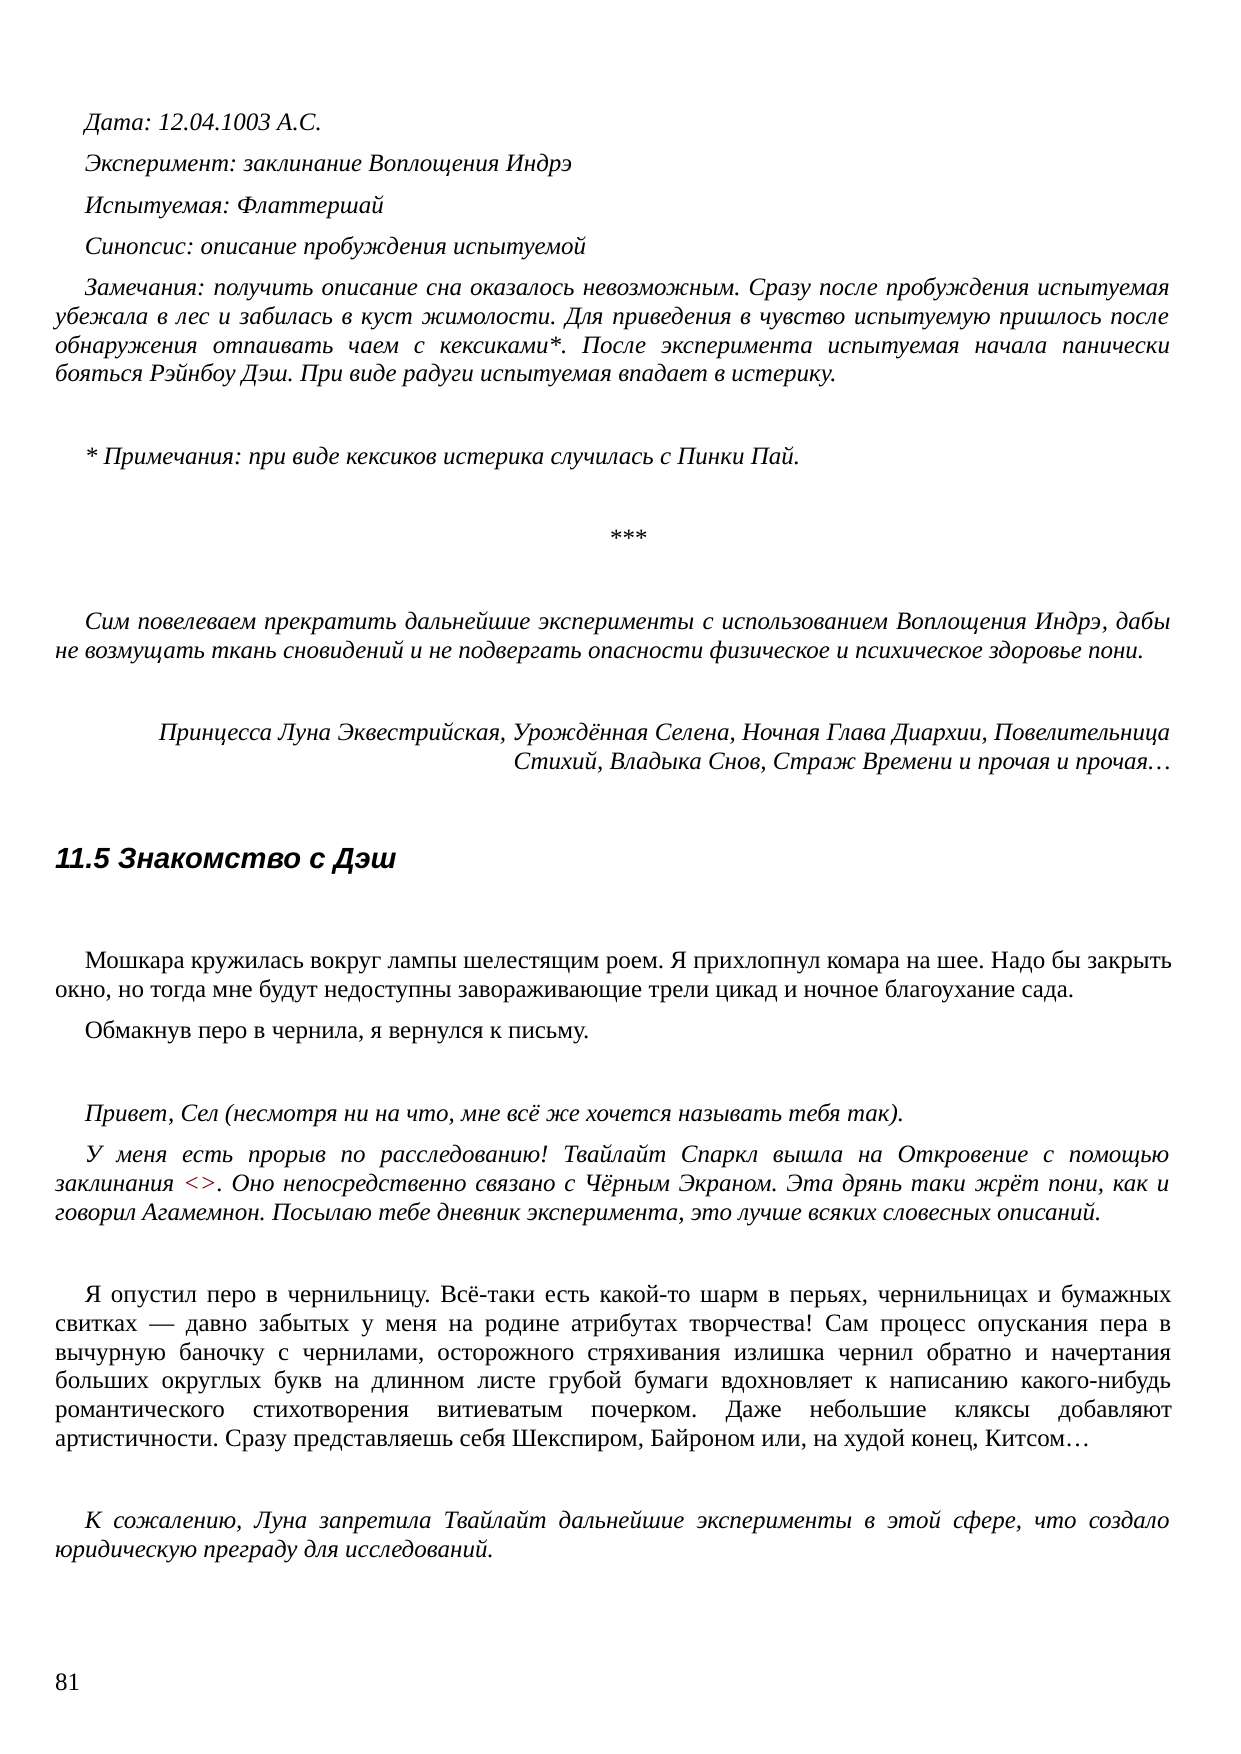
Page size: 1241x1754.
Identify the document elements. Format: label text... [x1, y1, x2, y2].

text У меня есть прорыв по расследованию! Твайлайт Спаркл вышла на Откровение с помощью заклинания <>. Оно непосредственно связано с Чёрным Экраном. Эта дрянь таки жрёт пони, как и говорил Агамемнон. Посылаю тебе дневник эксперимента, это лучше всяких словесных описаний. [55, 1139, 1173, 1226]
text Обмакнув перо в чернила, я вернулся к письму. [55, 1016, 1173, 1044]
text Принцесса Луна Эквестрийская, Урождённая Селена, Ночная Глава Диархии, Повелительница Стихий, Владыка Снов, Страж Времени и прочая и прочая… [55, 717, 1173, 775]
text Замечания: получить описание сна оказалось невозможным. Сразу после пробуждения испытуемая убежала в лес и забилась в куст жимолости. Для приведения в чувство испытуемую пришлось после обнаружения отпаивать чаем с кексиками*. После эксперимента испытуемая начала панически бояться Рэйнбоу Дэш. При виде радуги испытуемая впадает в истерику. [55, 272, 1173, 387]
subtitle 11.5 Знакомство с Дэш [55, 841, 1173, 874]
text Эксперимент: заклинание Воплощения Индрэ [55, 148, 1173, 177]
text Дата: 12.04.1003 А.С. [55, 107, 1173, 136]
text Я опустил перо в чернильницу. Всё-таки есть какой-то шарм в перьях, чернильницах и бумажных свитках — давно забытых у меня на родине атрибутах творчества! Сам процесс опускания пера в вычурную баночку с чернилами, осторожного стряхивания излишка чернил обратно и начертания больших округлых букв на длинном листе грубой бумаги вдохновляет к написанию какого-нибудь романтического стихотворения витиеватым почерком. Даже небольшие кляксы добавляют артистичности. Сразу представляешь себя Шекспиром, Байроном или, на худой конец, Китсом… [55, 1279, 1173, 1452]
text *** [55, 523, 1173, 552]
text Испытуемая: Флаттершай [55, 190, 1173, 218]
text Синопсис: описание пробуждения испытуемой [55, 231, 1173, 260]
text Сим повелеваем прекратить дальнейшие эксперименты с использованием Воплощения Индрэ, дабы не возмущать ткань сновидений и не подвергать опасности физическое и психическое здоровье пони. [55, 606, 1173, 663]
text Мошкара кружилась вокруг лампы шелестящим роем. Я прихлопнул комара на шее. Надо бы закрыть окно, но тогда мне будут недоступны завораживающие трели цикад и ночное благоухание сада. [55, 946, 1173, 1003]
text * Примечания: при виде кексиков истерика случилась с Пинки Пай. [55, 441, 1173, 470]
text Привет, Сел (несмотря ни на что, мне всё же хочется называть тебя так). [55, 1098, 1173, 1127]
text К сожалению, Луна запретила Твайлайт дальнейшие эксперименты в этой сфере, что создало юридическую преграду для исследований. [55, 1506, 1173, 1563]
